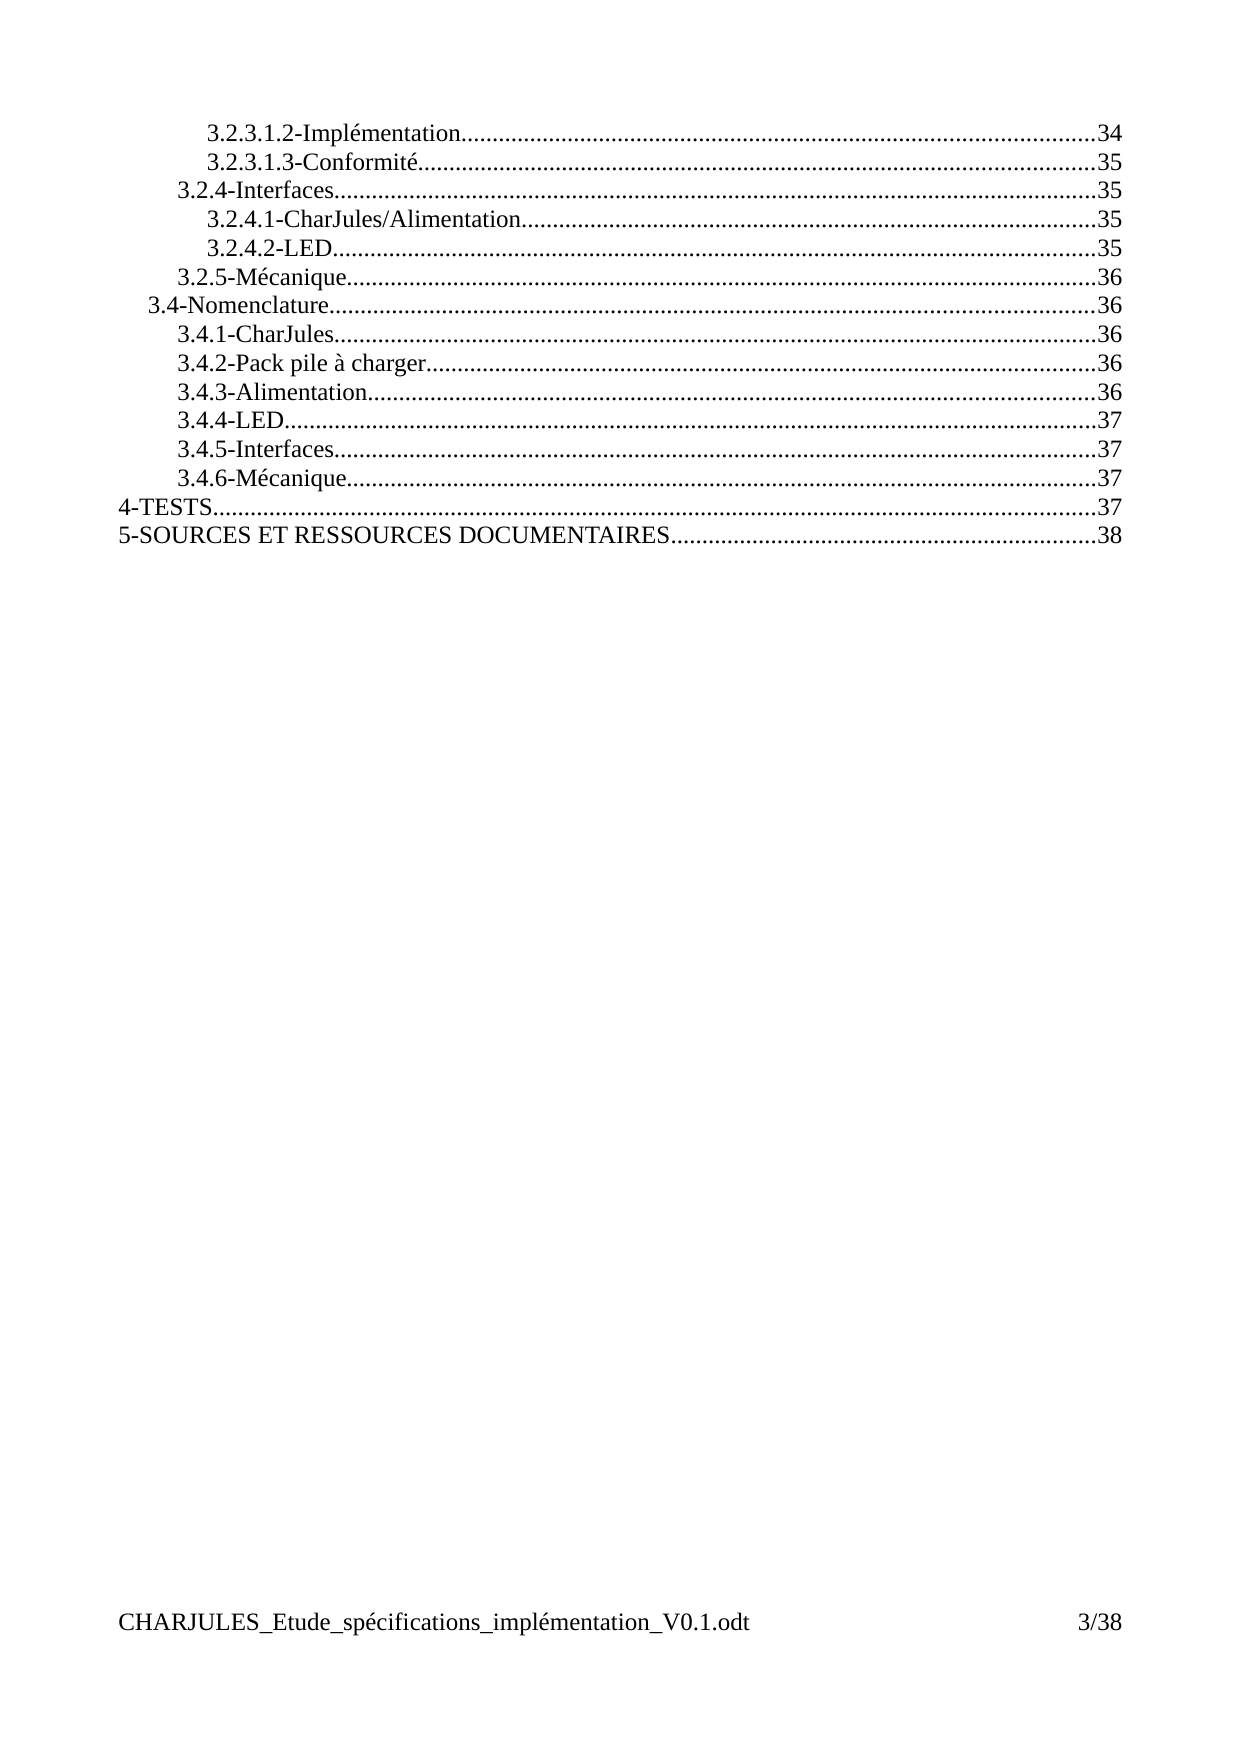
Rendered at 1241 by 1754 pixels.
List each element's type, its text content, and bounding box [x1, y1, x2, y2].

text 3.4.4-LED 37 [177, 406, 1122, 434]
text 3.4-Nomenclature 36 [148, 291, 1122, 319]
text 3.2.3.1.2-Implémentation 34 [207, 118, 1122, 147]
text 3.4.5-Interfaces 37 [177, 434, 1122, 463]
text 5-SOURCES ET RESSOURCES DOCUMENTAIRES 38 [118, 521, 1122, 549]
text 3.2.4-Interfaces 35 [177, 176, 1122, 204]
text 3.4.1-CharJules 36 [177, 319, 1122, 348]
text 3.4.3-Alimentation 36 [177, 377, 1122, 406]
text 3.2.4.1-CharJules/Alimentation 35 [207, 204, 1122, 233]
text 4-TESTS 37 [118, 492, 1122, 521]
text 3.4.2-Pack pile à charger 36 [177, 348, 1122, 377]
text 3.2.3.1.3-Conformité 35 [207, 147, 1122, 176]
text 3.2.5-Mécanique 36 [177, 262, 1122, 291]
text 3.2.4.2-LED 35 [207, 233, 1122, 262]
text 3.4.6-Mécanique 37 [177, 463, 1122, 492]
